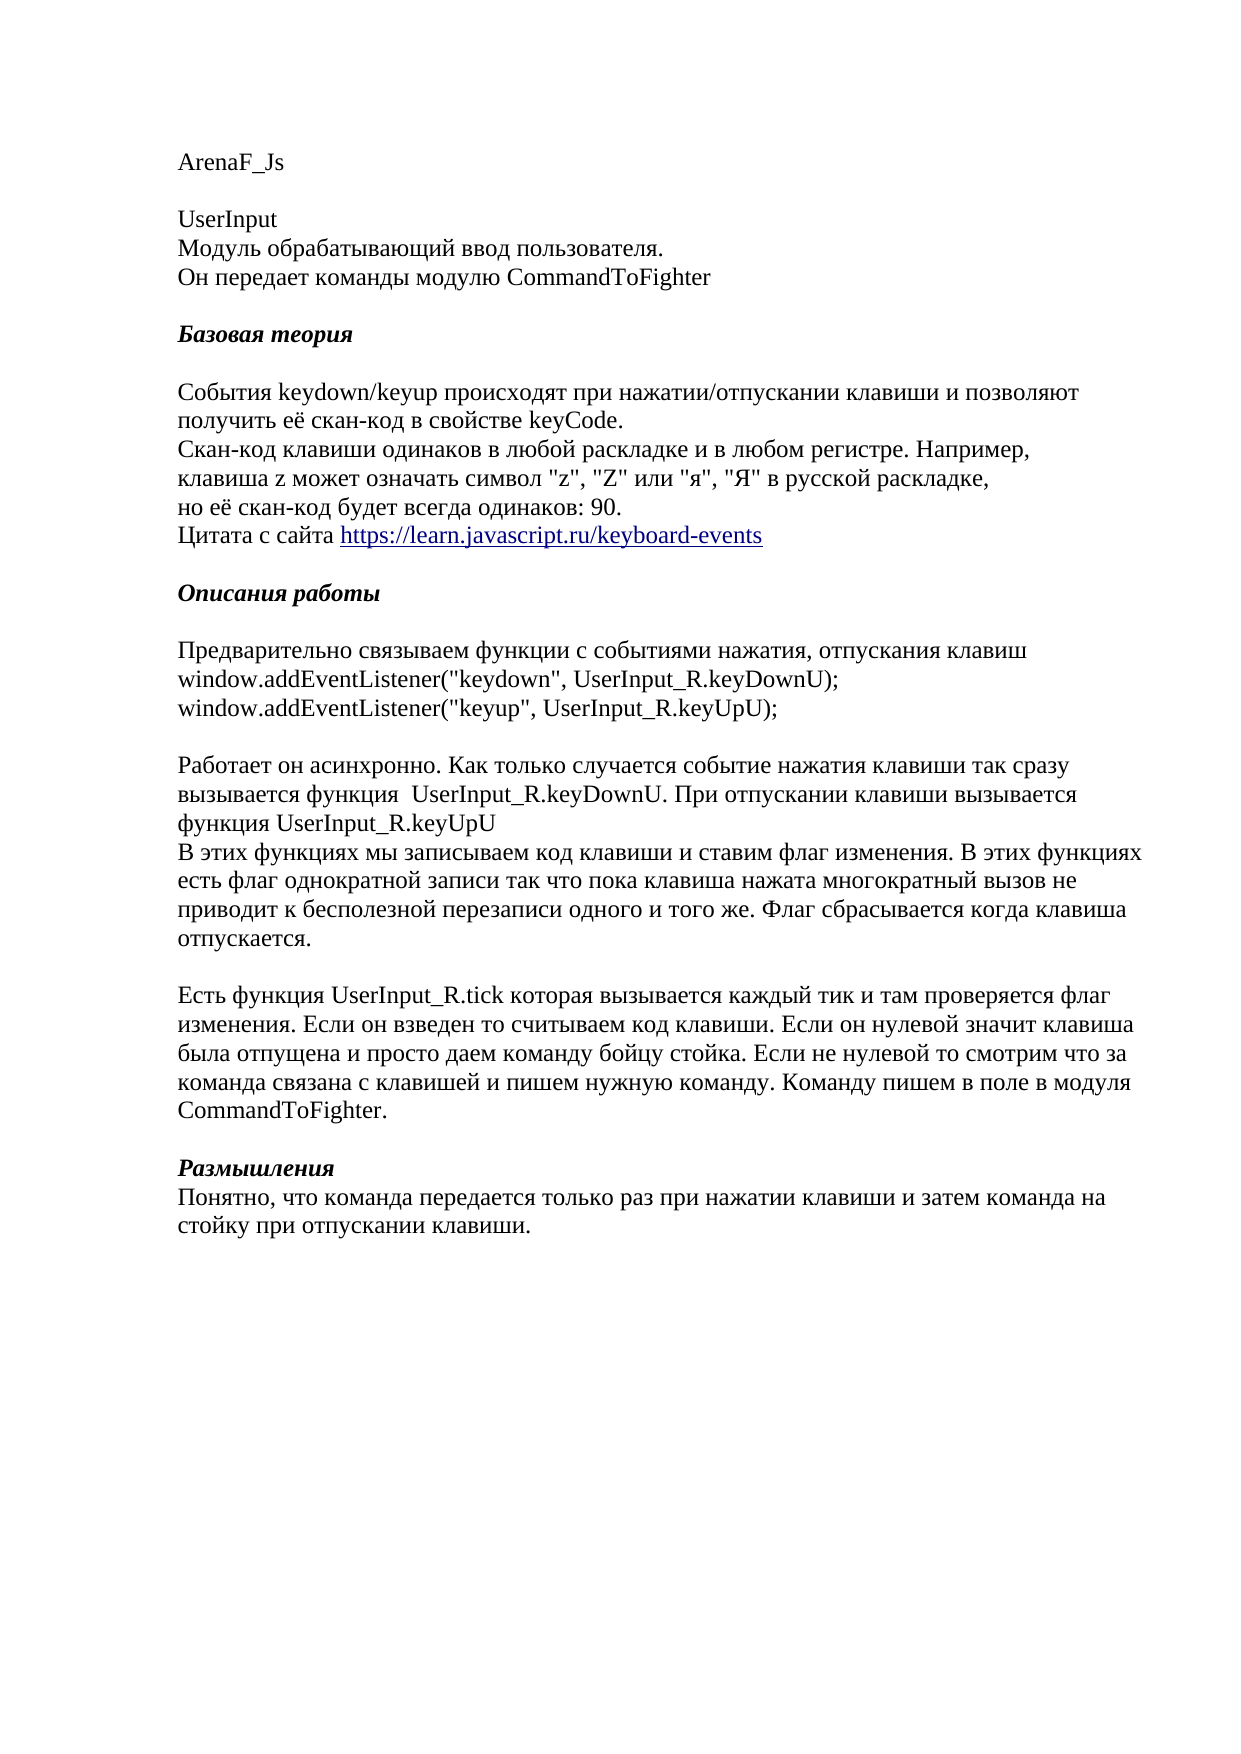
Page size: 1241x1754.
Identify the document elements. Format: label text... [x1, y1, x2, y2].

text UserInput [177, 204, 1152, 233]
text ArenaF_Js [177, 147, 1152, 176]
text Он передает команды модулю CommandToFighter [177, 262, 1152, 291]
text window.addEventListener("keydown", UserInput_R.keyDownU); [177, 664, 1152, 693]
text Базовая теория [177, 319, 1152, 348]
text События keydown/keyup происходят при нажатии/отпускании клавиши и позволяют [177, 377, 1152, 406]
text но её скан-код будет всегда одинаков: 90. [177, 492, 1152, 521]
text Описания работы [177, 578, 1152, 607]
text window.addEventListener("keyup", UserInput_R.keyUpU); [177, 693, 1152, 722]
text клавиша z может означать символ "z", "Z" или "я", "Я" в русской раскладке, [177, 463, 1152, 492]
text Скан-код клавиши одинаков в любой раскладке и в любом регистре. Например, [177, 434, 1152, 463]
text Работает он асинхронно. Как только случается событие нажатия клавиши так сразу [177, 751, 1152, 779]
text приводит к бесполезной перезаписи одного и того же. Флаг сбрасывается когда клавиша отпускается. [177, 894, 1152, 952]
text функция UserInput_R.keyUpU [177, 808, 1152, 837]
text Модуль обрабатывающий ввод пользователя. [177, 233, 1152, 262]
text команда связана с клавишей и пишем нужную команду. Команду пишем в поле в модуля CommandToFighter. [177, 1067, 1152, 1124]
text Предварительно связываем функции с событиями нажатия, отпускания клавиш [177, 636, 1152, 664]
text Цитата с сайта https://learn.javascript.ru/keyboard-events [177, 521, 1152, 549]
text Есть функция UserInput_R.tick которая вызывается каждый тик и там проверяется флаг [177, 981, 1152, 1009]
text изменения. Если он взведен то считываем код клавиши. Если он нулевой значит клавиша [177, 1009, 1152, 1038]
text была отпущена и просто даем команду бойцу стойка. Если не нулевой то смотрим что за [177, 1038, 1152, 1067]
text есть флаг однократной записи так что пока клавиша нажата многократный вызов не [177, 866, 1152, 894]
text получить её скан-код в свойстве keyCode. [177, 406, 1152, 434]
text Размышления [177, 1153, 1152, 1182]
text В этих функциях мы записываем код клавиши и ставим флаг изменения. В этих функциях [177, 837, 1152, 866]
text стойку при отпускании клавиши. [177, 1211, 1152, 1239]
text Понятно, что команда передается только раз при нажатии клавиши и затем команда на [177, 1182, 1152, 1211]
text вызывается функция UserInput_R.keyDownU. При отпускании клавиши вызывается [177, 779, 1152, 808]
